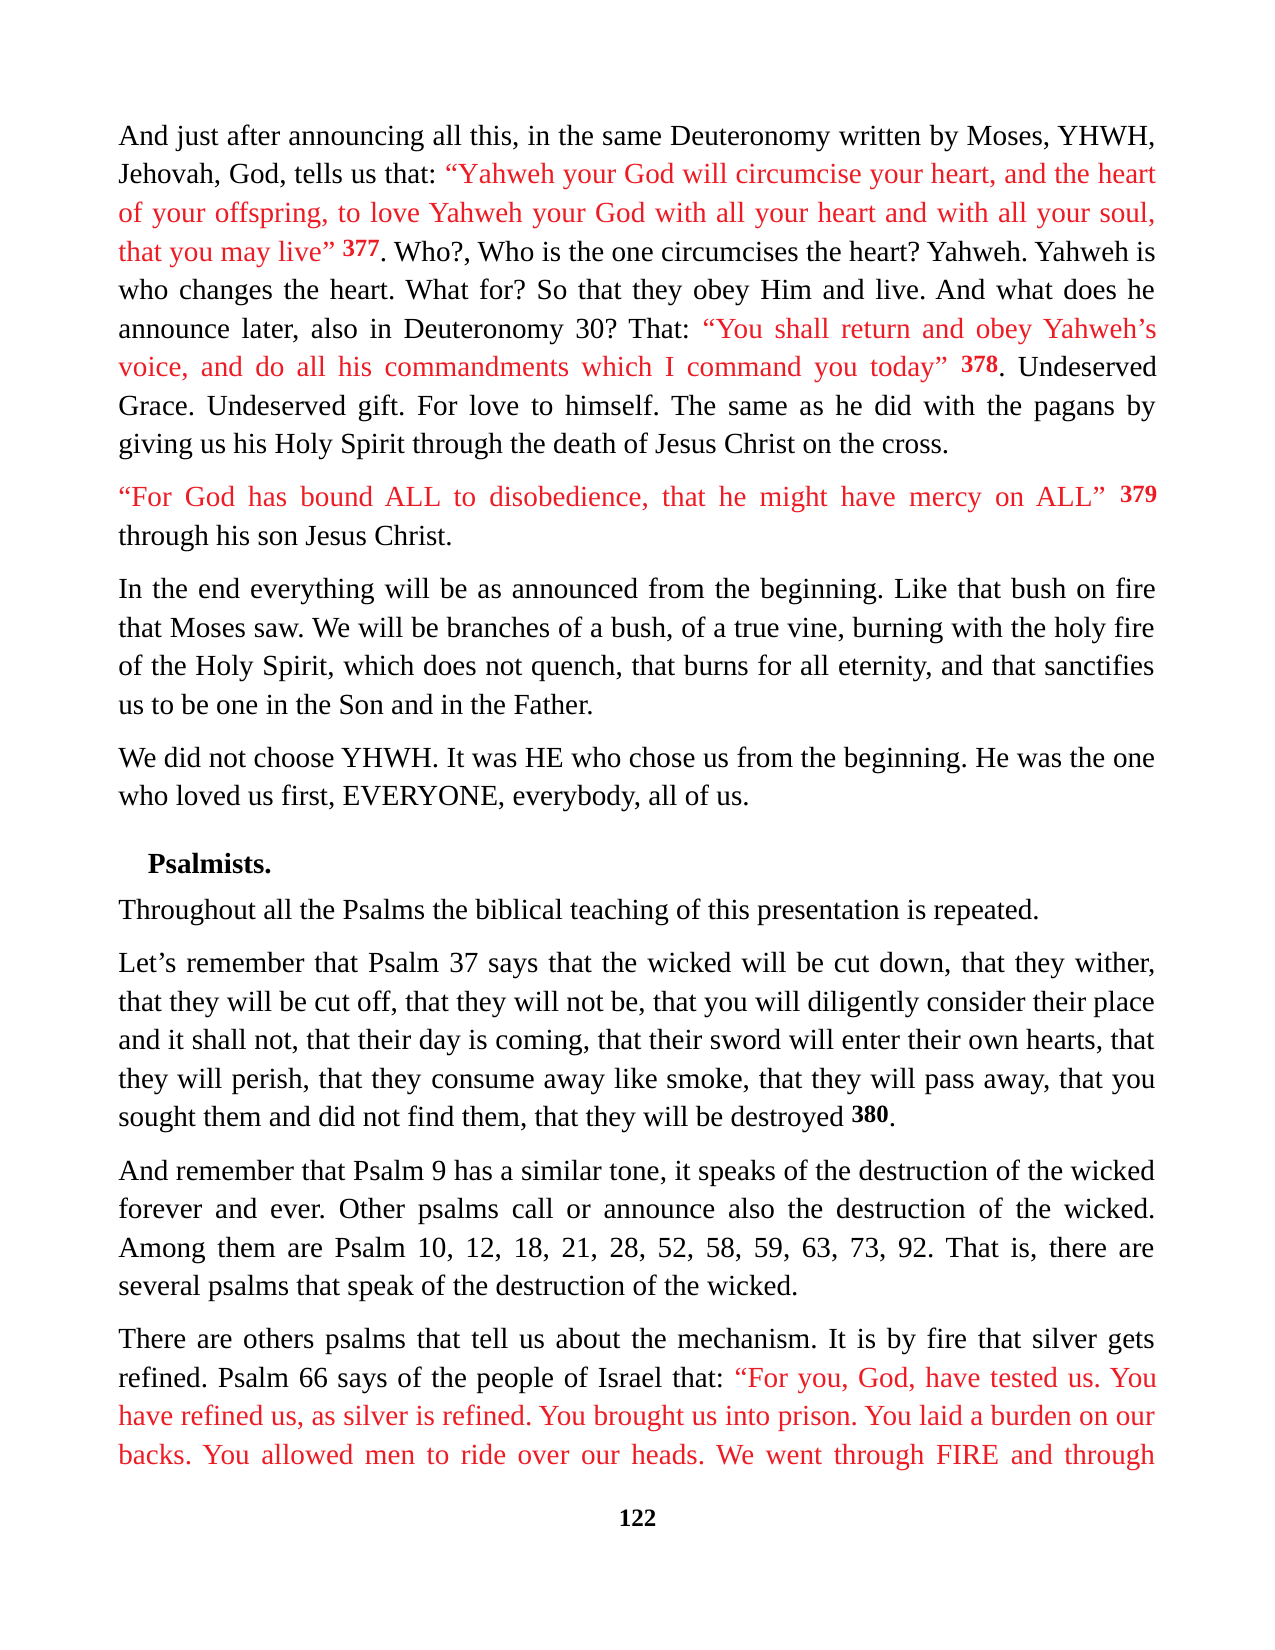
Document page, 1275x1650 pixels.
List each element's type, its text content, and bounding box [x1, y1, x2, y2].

text There are others psalms that tell us about the mechanism. It is by fire that silver gets refined. Psalm 66 says of the people of Israel that: “For you, God, have tested us. You have refined us, as silver is refined. You brought us into prison. You laid a burden on our backs. You allowed men to ride over our heads. We went through FIRE and through [118, 1321, 1157, 1471]
text Throughout all the Psalms the biblical teaching of this presentation is repeated. [118, 892, 1157, 926]
text “For God has bound ALL to disobedience, that he might have mercy on ALL” through his son Jesus Christ. [118, 479, 1157, 552]
text And just after announcing all this, in the same Deuteronomy written by Moses, YHWH, Jehovah, God, tells us that: “Yahweh your God will circumcise your heart, and the heart of your offspring, to love Yahweh your God with all your heart and with all your soul, that you may live” . Who?, Who is the one circumcises the heart? Yahweh. Yahweh is who changes the heart. What for? So that they obey Him and live. And what does he announce later, also in Deuteronomy 30? That: “You shall return and obey Yahweh’s voice, and do all his commandments which I command you today” . Undeserved Grace. Undeserved gift. For love to himself. The same as he did with the pagans by giving us his Holy Spirit through the death of Jesus Christ on the cross. [118, 118, 1157, 460]
text We did not choose YHWH. It was HE who chose us from the beginning. He was the one who loved us first, EVERYONE, everybody, all of us. [118, 740, 1157, 812]
text Let’s remember that Psalm 37 says that the wicked will be cut down, that they wither, that they will be cut off, that they will not be, that you will diligently consider their place and it shall not, that their day is coming, that their sword will enter their own hearts, that they will perish, that they consume away like smoke, that they will pass away, that you sought them and did not find them, that they will be destroyed . [118, 945, 1157, 1133]
subtitle Psalmists. [148, 846, 1157, 880]
text In the end everything will be as announced from the beginning. Like that bush on fire that Moses saw. We will be branches of a bush, of a true vine, burning with the holy fire of the Holy Spirit, which does not quench, that burns for all eternity, and that sanctifies us to be one in the Son and in the Father. [118, 571, 1157, 720]
text And remember that Psalm 9 has a similar tone, it speaks of the destruction of the wicked forever and ever. Other psalms call or announce also the destruction of the wicked. Among them are Psalm 10, 12, 18, 21, 28, 52, 58, 59, 63, 73, 92. That is, there are several psalms that speak of the destruction of the wicked. [118, 1153, 1157, 1302]
